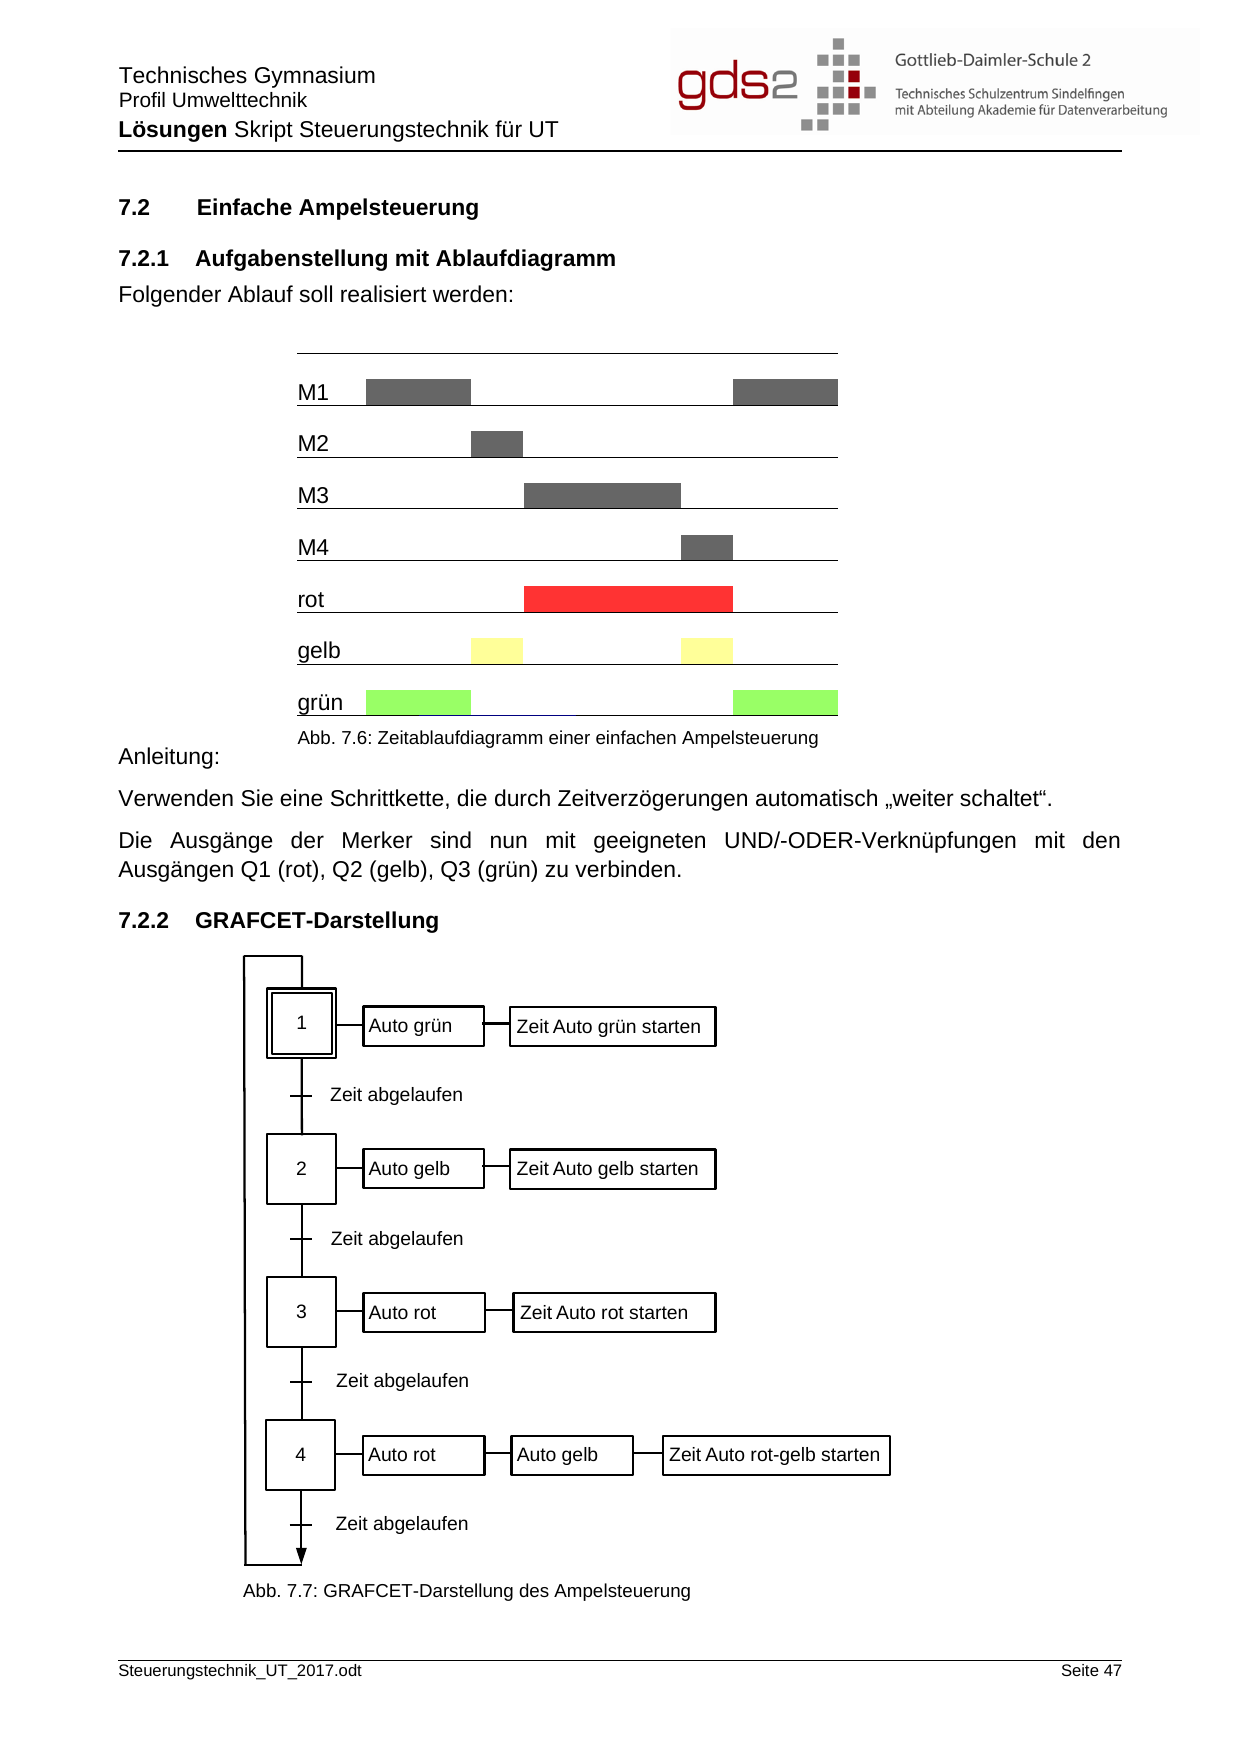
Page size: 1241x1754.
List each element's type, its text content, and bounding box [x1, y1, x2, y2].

table_cell [628, 665, 681, 690]
table_cell M4 [297, 535, 366, 560]
table_cell [576, 561, 628, 586]
table_cell [419, 483, 471, 508]
table_cell [419, 379, 471, 405]
table_cell [419, 354, 471, 379]
table_cell [419, 458, 471, 483]
table_header [297, 328, 366, 353]
table_cell [681, 586, 733, 612]
table_cell [297, 406, 366, 431]
table_cell M3 [297, 483, 366, 508]
table_cell [524, 431, 576, 457]
table_cell [366, 586, 419, 612]
table_header [419, 328, 471, 353]
table_cell [681, 458, 733, 483]
table_cell [576, 354, 628, 379]
table_cell [681, 379, 733, 405]
table_cell [628, 535, 681, 560]
table_header [733, 328, 785, 353]
table_cell [524, 613, 576, 638]
table_cell [681, 354, 733, 379]
table_cell [785, 379, 838, 405]
table_cell [297, 613, 366, 638]
table_cell [733, 354, 785, 379]
table_cell [785, 509, 838, 534]
table_header [576, 328, 628, 353]
table_cell [471, 509, 523, 534]
table_cell [681, 665, 733, 690]
table_cell [733, 458, 785, 483]
table_cell [785, 354, 838, 379]
table_cell [471, 379, 523, 405]
table_cell [628, 431, 681, 457]
table_cell [733, 431, 785, 457]
table_cell [576, 379, 628, 405]
table_cell [733, 561, 785, 586]
table_cell [733, 483, 785, 508]
table_cell [785, 535, 838, 560]
table_cell [785, 561, 838, 586]
table_cell [471, 613, 523, 638]
text Verwenden Sie eine Schrittkette, die durch Zeitverzögerungen automatisch „weiter schaltet“. [118, 782, 1122, 811]
table_cell [733, 665, 785, 690]
table_cell [681, 483, 733, 508]
table_cell [785, 406, 838, 431]
table_cell [366, 638, 419, 664]
table_cell [419, 535, 471, 560]
table_cell [297, 509, 366, 534]
table_cell [471, 665, 523, 690]
table_cell [628, 354, 681, 379]
table_cell [576, 406, 628, 431]
text Anleitung: [118, 739, 1122, 769]
table_cell grün [297, 690, 366, 715]
table_cell [628, 458, 681, 483]
table_cell [576, 509, 628, 534]
table_cell [297, 458, 366, 483]
table_cell [471, 561, 523, 586]
table_cell [785, 690, 838, 715]
table_cell [733, 690, 785, 715]
text Abb. 7.6: Zeitablaufdiagramm einer einfachen Ampelsteuerung [297, 728, 838, 749]
table_cell [524, 586, 576, 612]
table_cell [785, 431, 838, 457]
subtitle GRAFCET-Darstellung [118, 908, 1122, 934]
table_cell [419, 406, 471, 431]
table_header [681, 328, 733, 353]
table_cell [681, 431, 733, 457]
table_cell [471, 354, 523, 379]
table_cell [524, 458, 576, 483]
table_cell [366, 613, 419, 638]
table_cell [419, 561, 471, 586]
table_cell [681, 638, 733, 664]
table_cell gelb [297, 638, 366, 664]
table_cell [733, 379, 785, 405]
table_cell [419, 586, 471, 612]
table_cell [681, 406, 733, 431]
table_cell [524, 406, 576, 431]
table_cell [297, 354, 366, 379]
table_cell [733, 613, 785, 638]
table_cell [419, 613, 471, 638]
table_cell [628, 638, 681, 664]
table_cell [471, 690, 523, 715]
table_cell [471, 431, 523, 457]
table_cell [733, 509, 785, 534]
table_cell [785, 665, 838, 690]
table_cell [576, 586, 628, 612]
table_cell [681, 535, 733, 560]
table_cell [366, 379, 419, 405]
table_cell [366, 690, 419, 715]
table_cell [628, 690, 681, 715]
table_cell [471, 406, 523, 431]
table_cell [785, 483, 838, 508]
table_cell [419, 665, 471, 690]
table_cell [419, 638, 471, 664]
table_cell [681, 690, 733, 715]
table_header [366, 328, 419, 353]
table_cell [524, 561, 576, 586]
table_cell [785, 613, 838, 638]
table_cell [576, 613, 628, 638]
table_cell [628, 509, 681, 534]
table_cell M1 [297, 379, 366, 405]
table_cell [366, 431, 419, 457]
table_cell [733, 535, 785, 560]
table_cell [524, 483, 576, 508]
table_cell [681, 561, 733, 586]
table_cell rot [297, 586, 366, 612]
table_cell [524, 379, 576, 405]
table_cell [419, 509, 471, 534]
table_cell [366, 354, 419, 379]
table_cell [366, 535, 419, 560]
text Folgender Ablauf soll realisiert werden: [118, 278, 1122, 307]
table_cell [366, 483, 419, 508]
table_cell [419, 690, 471, 715]
text Die Ausgänge der Merker sind nun mit geeigneten UND/-ODER-Verknüpfungen mit den Ausgängen Q1 (rot), Q2 (gelb), Q3 (grün) zu verbinden. [118, 823, 1122, 882]
table_cell [366, 406, 419, 431]
table_cell [576, 690, 628, 715]
table_cell [628, 379, 681, 405]
table_cell [471, 483, 523, 508]
table_cell [524, 509, 576, 534]
table_cell [297, 561, 366, 586]
table_header [785, 328, 838, 353]
table_cell [628, 561, 681, 586]
table_cell [471, 638, 523, 664]
table_cell [297, 665, 366, 690]
table_cell [366, 665, 419, 690]
table_cell [524, 354, 576, 379]
table_cell [785, 638, 838, 664]
table_cell [628, 586, 681, 612]
table_cell [576, 483, 628, 508]
table_cell [733, 406, 785, 431]
table_header [524, 328, 576, 353]
table_cell M2 [297, 431, 366, 457]
table_cell [366, 509, 419, 534]
table_cell [524, 535, 576, 560]
table_cell [471, 586, 523, 612]
table_cell [733, 638, 785, 664]
table_cell [576, 458, 628, 483]
table_cell [576, 665, 628, 690]
table_cell [471, 535, 523, 560]
table_header [628, 328, 681, 353]
table_cell [628, 613, 681, 638]
subtitle Aufgabenstellung mit Ablaufdiagramm [118, 246, 1122, 271]
table_cell [366, 561, 419, 586]
table_cell [524, 690, 576, 715]
table_cell [471, 458, 523, 483]
table_cell [576, 638, 628, 664]
table_cell [576, 431, 628, 457]
table_cell [733, 586, 785, 612]
table_cell [524, 638, 576, 664]
text Abb. 7.7: GRAFCET-Darstellung des Ampelsteuerung [243, 1581, 891, 1602]
table_cell [628, 406, 681, 431]
table_cell [419, 431, 471, 457]
table_cell [366, 458, 419, 483]
table_cell [785, 586, 838, 612]
table_cell [681, 613, 733, 638]
table_cell [628, 483, 681, 508]
table_cell [524, 665, 576, 690]
table_cell [576, 535, 628, 560]
picture [670, 28, 1201, 135]
table_cell [681, 509, 733, 534]
subtitle Einfache Ampelsteuerung [118, 195, 1122, 220]
table_cell [785, 458, 838, 483]
table_header [471, 328, 523, 353]
